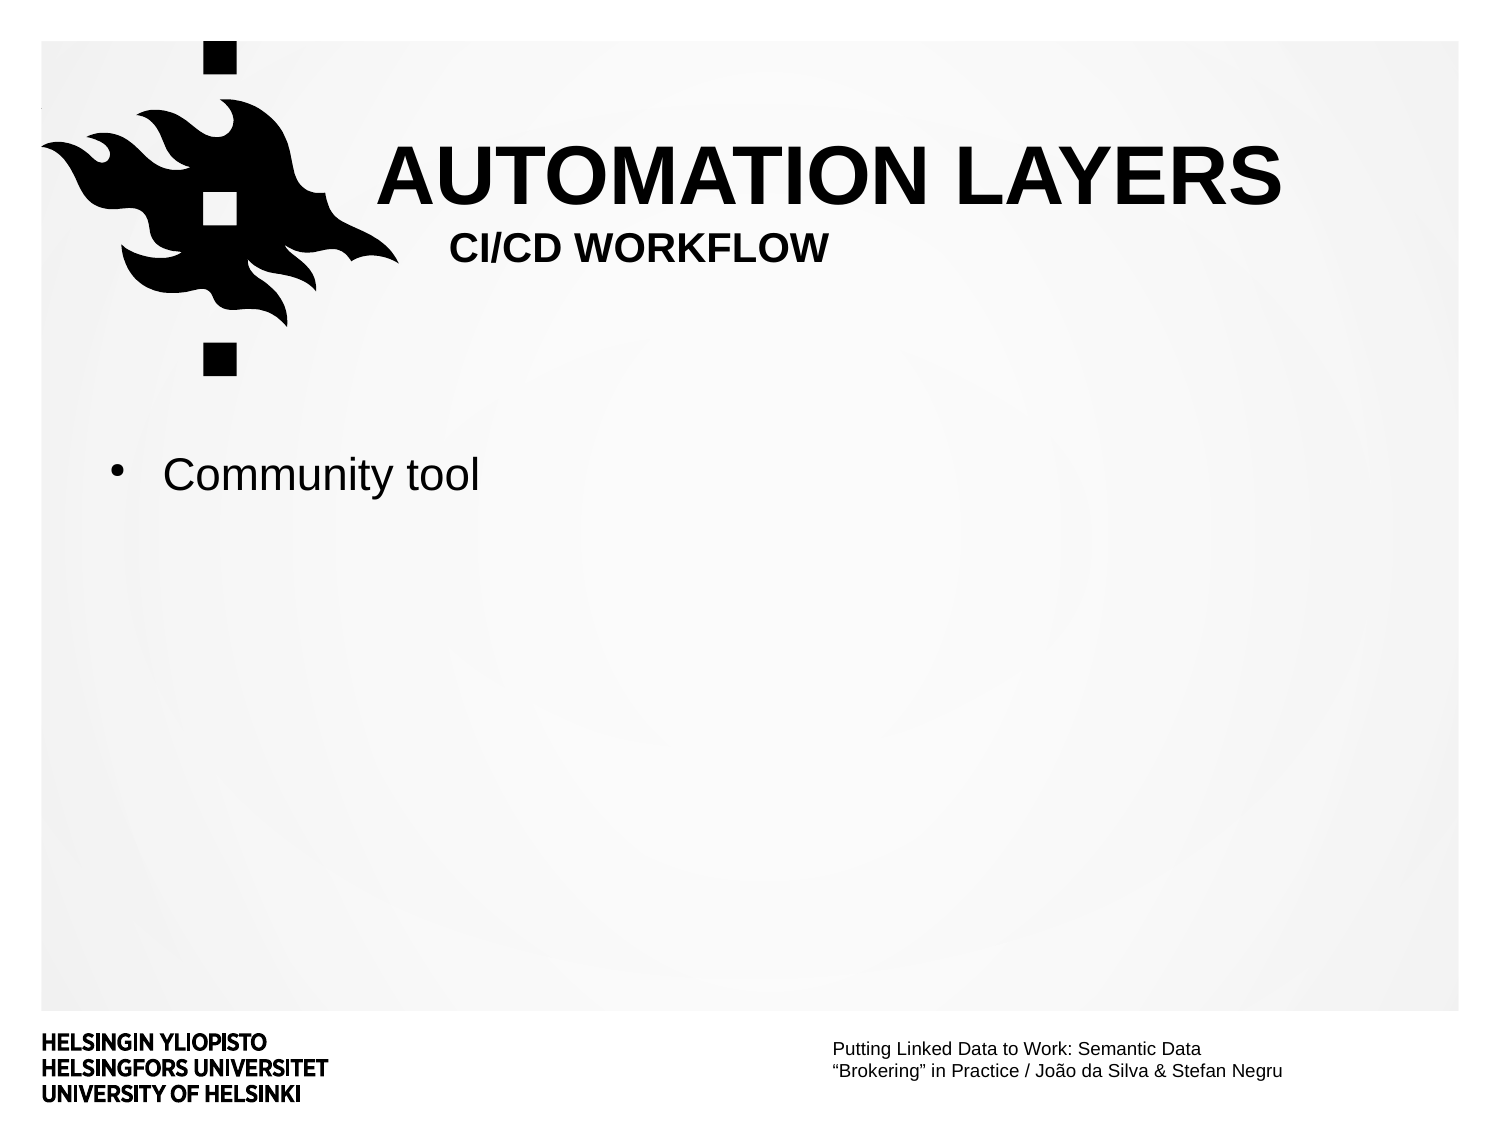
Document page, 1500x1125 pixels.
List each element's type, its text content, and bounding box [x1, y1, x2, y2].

footer Putting Linked Data to Work: Semantic Data “Brokering” in Practice / João da Silva & Stefan Negru [832, 1011, 1294, 1107]
list Community tool [76, 437, 1453, 1000]
title Automation Layers CI/CD workflow [360, 113, 1447, 319]
picture [41, 41, 1459, 1011]
picture [204, 192, 236, 225]
